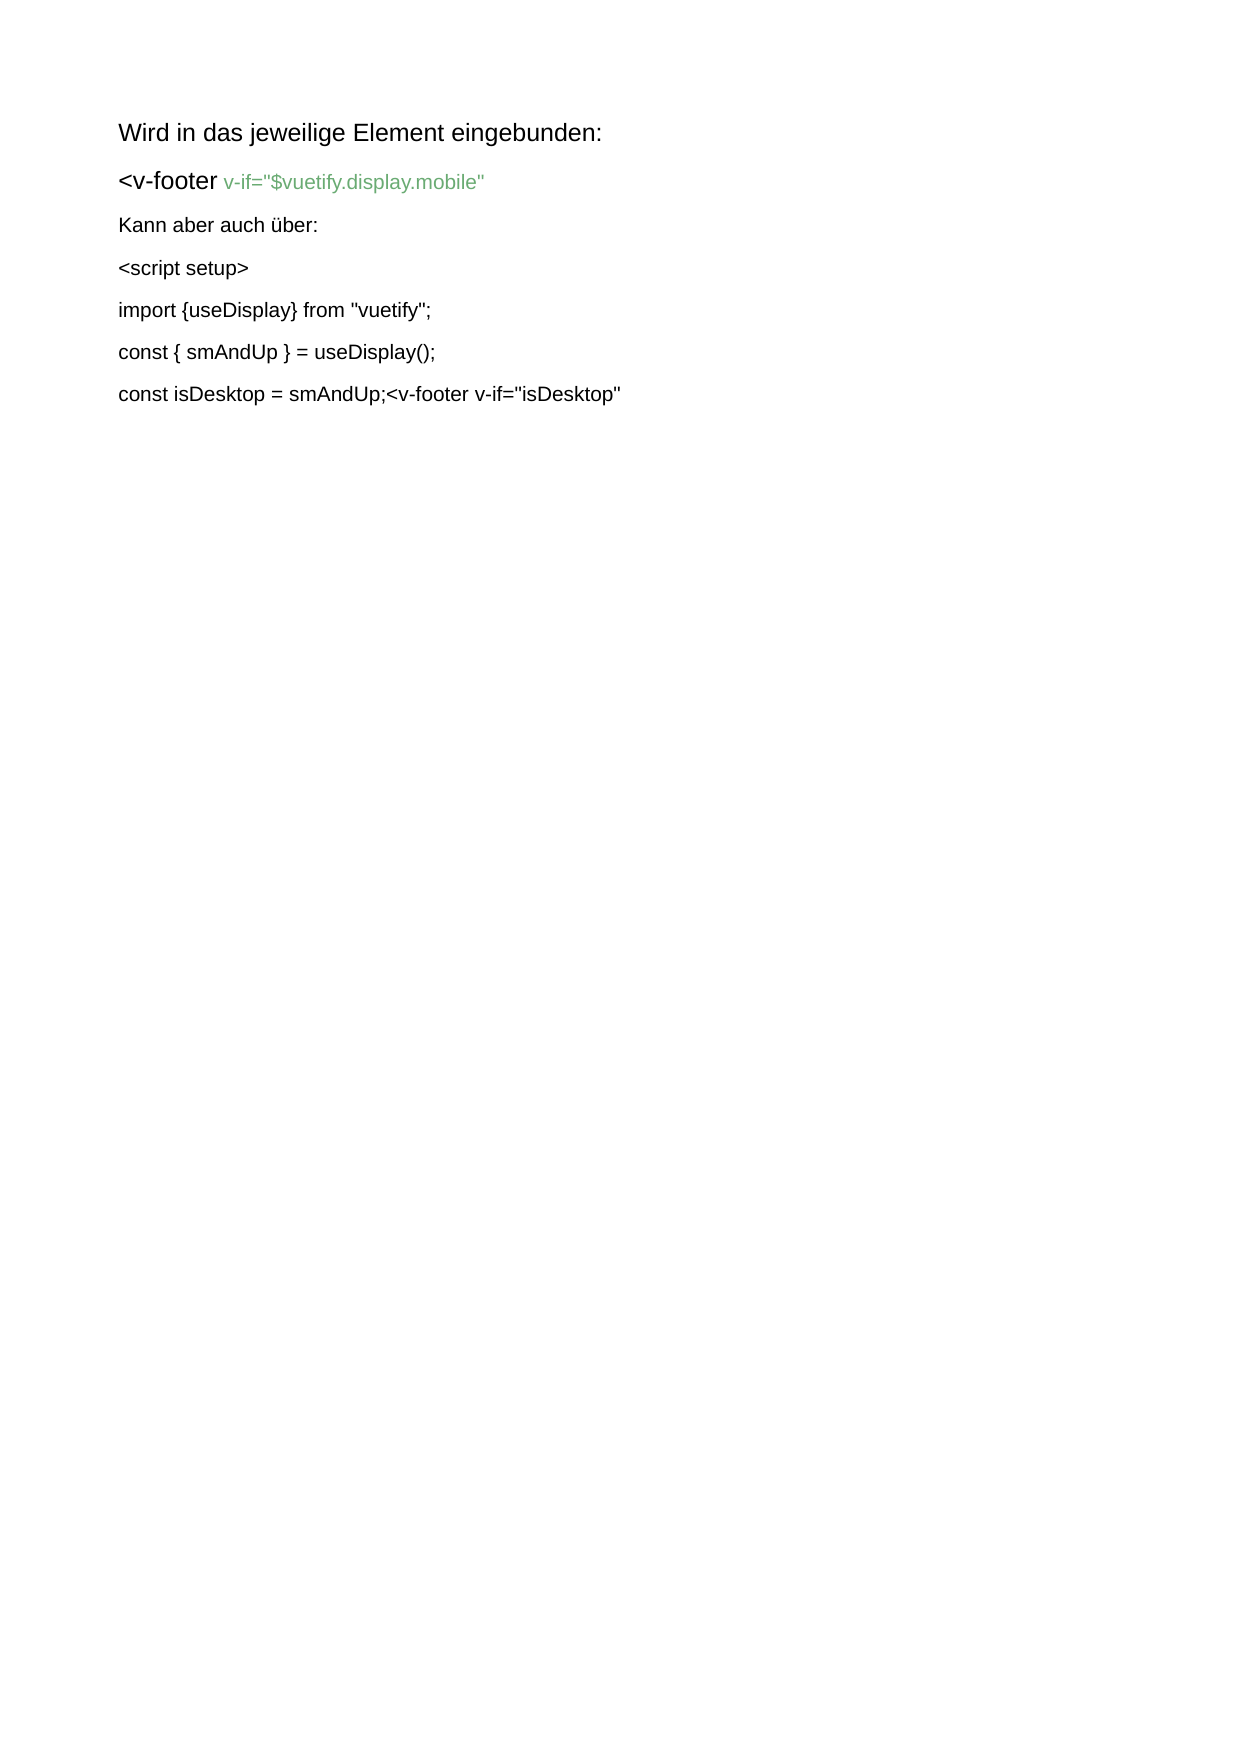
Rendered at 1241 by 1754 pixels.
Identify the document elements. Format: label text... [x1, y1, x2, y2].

text Kann aber auch über: [118, 213, 1122, 237]
text Wird in das jeweilige Element eingebunden: [118, 118, 1122, 147]
text <v-footer v-if="$vuetify.display.mobile" [118, 166, 1122, 194]
text <script setup> [118, 255, 1122, 279]
text const isDesktop = smAndUp;<v-footer v-if="isDesktop" [118, 382, 1122, 406]
text const { smAndUp } = useDisplay(); [118, 339, 1122, 363]
text import {useDisplay} from "vuetify"; [118, 297, 1122, 321]
